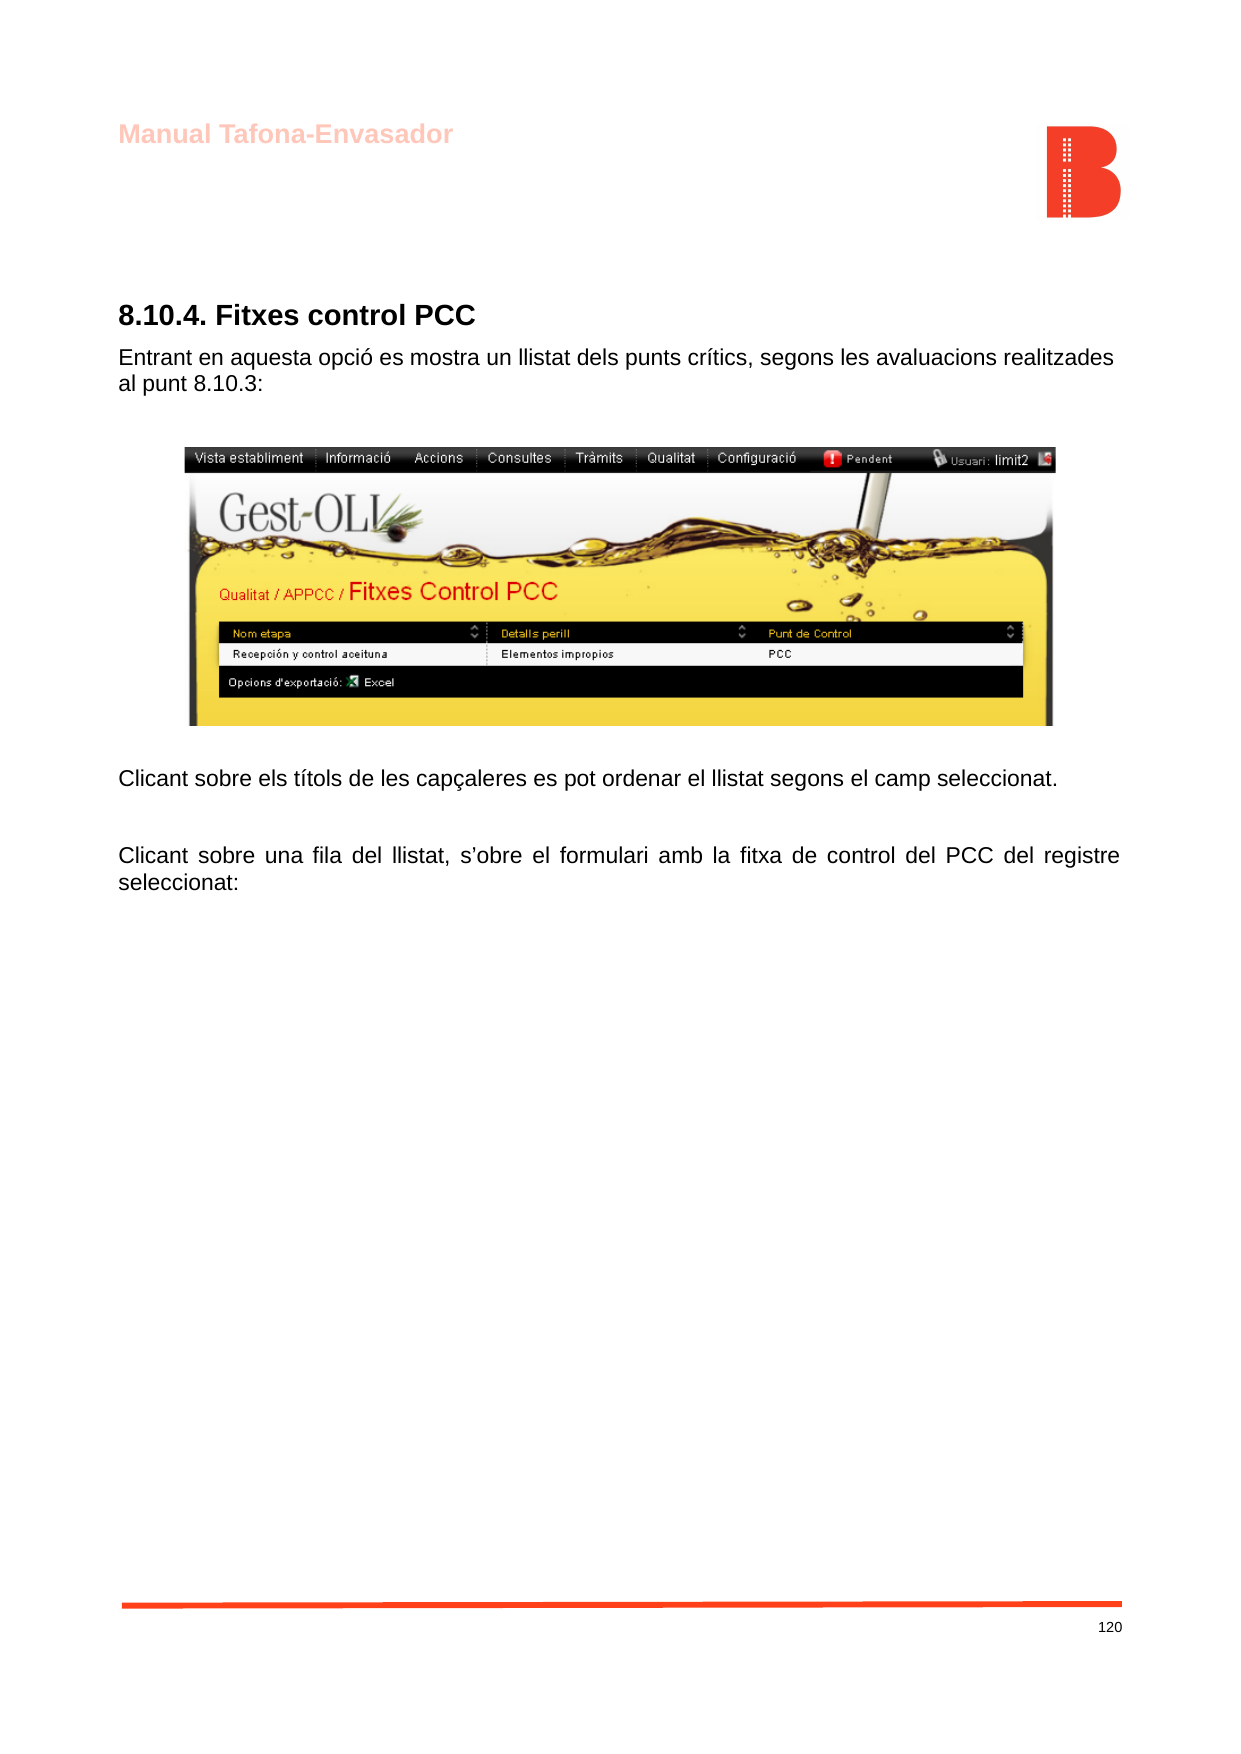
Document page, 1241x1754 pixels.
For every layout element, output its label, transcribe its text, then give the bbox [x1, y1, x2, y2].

picture [1036, 124, 1130, 221]
text Clicant sobre una fila del llistat, s’obre el formulari amb la fitxa de control del PCC del registre seleccionat: [118, 842, 1122, 895]
subtitle 8.10.4. Fitxes control PCC [118, 298, 1122, 331]
text Clicant sobre els títols de les capçaleres es pot ordenar el llistat segons el camp seleccionat. [118, 765, 1122, 791]
picture [184, 447, 1056, 726]
text Entrant en aquesta opció es mostra un llistat dels punts crítics, segons les avaluacions realitzades al punt 8.10.3: [118, 344, 1122, 396]
